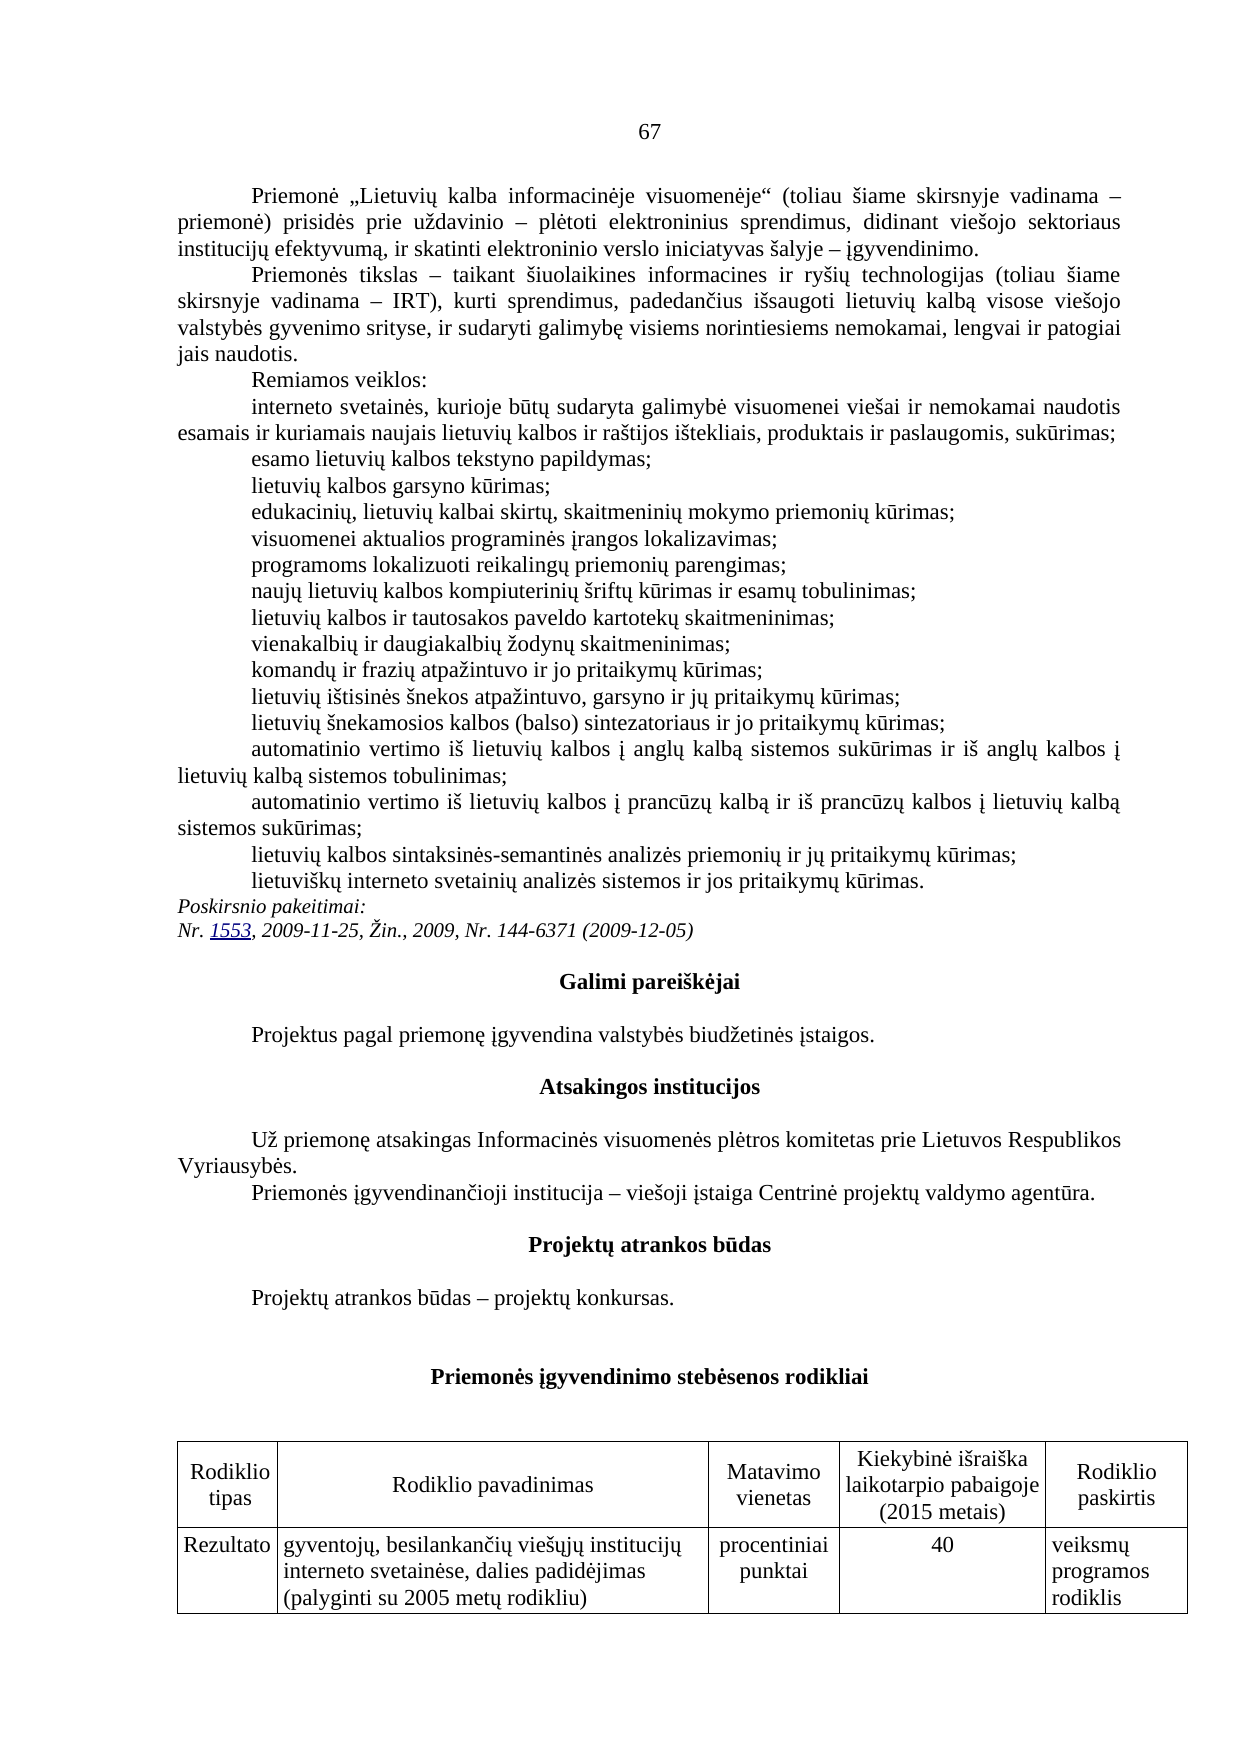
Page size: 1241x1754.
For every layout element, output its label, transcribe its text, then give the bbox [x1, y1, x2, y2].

text interneto svetainės, kurioje būtų sudaryta galimybė visuomenei viešai ir nemokamai naudotis esamais ir kuriamais naujais lietuvių kalbos ir raštijos ištekliais, produktais ir paslaugomis, sukūrimas; [177, 393, 1122, 446]
table_cell procentiniai punktai [709, 1528, 839, 1613]
text Nr. 1553, 2009-11-25, Žin., 2009, Nr. 144-6371 (2009-12-05) [177, 918, 1122, 942]
text Galimi pareiškėjai [177, 968, 1122, 994]
table_cell veiksmų programos rodiklis [1046, 1528, 1187, 1613]
text komandų ir frazių atpažintuvo ir jo pritaikymų kūrimas; [177, 656, 1122, 683]
table_cell 40 [840, 1528, 1045, 1613]
text lietuvių šnekamosios kalbos (balso) sintezatoriaus ir jo pritaikymų kūrimas; [177, 709, 1122, 735]
text lietuvių kalbos sintaksinės-semantinės analizės priemonių ir jų pritaikymų kūrimas; [177, 841, 1122, 867]
table_header Matavimo vienetas [709, 1442, 839, 1527]
text naujų lietuvių kalbos kompiuterinių šriftų kūrimas ir esamų tobulinimas; [177, 577, 1122, 604]
text esamo lietuvių kalbos tekstyno papildymas; [177, 446, 1122, 472]
text Projektus pagal priemonę įgyvendina valstybės biudžetinės įstaigos. [177, 1021, 1122, 1047]
text Remiamos veiklos: [177, 366, 1122, 393]
text Už priemonę atsakingas Informacinės visuomenės plėtros komitetas prie Lietuvos Respublikos Vyriausybės. [177, 1126, 1122, 1179]
table_header Rodiklio tipas [178, 1442, 277, 1527]
table_header Rodiklio paskirtis [1046, 1442, 1187, 1527]
text visuomenei aktualios programinės įrangos lokalizavimas; [177, 524, 1122, 551]
text edukacinių, lietuvių kalbai skirtų, skaitmeninių mokymo priemonių kūrimas; [177, 498, 1122, 524]
text Projektų atrankos būdas – projektų konkursas. [177, 1284, 1122, 1311]
text lietuvių ištisinės šnekos atpažintuvo, garsyno ir jų pritaikymų kūrimas; [177, 683, 1122, 709]
text lietuvių kalbos garsyno kūrimas; [177, 472, 1122, 498]
text automatinio vertimo iš lietuvių kalbos į prancūzų kalbą ir iš prancūzų kalbos į lietuvių kalbą sistemos sukūrimas; [177, 788, 1122, 841]
text vienakalbių ir daugiakalbių žodynų skaitmeninimas; [177, 630, 1122, 656]
text Atsakingos institucijos [177, 1073, 1122, 1100]
text lietuviškų interneto svetainių analizės sistemos ir jos pritaikymų kūrimas. [177, 867, 1122, 893]
text Priemonės įgyvendinančioji institucija – viešoji įstaiga Centrinė projektų valdymo agentūra. [177, 1179, 1122, 1205]
text automatinio vertimo iš lietuvių kalbos į anglų kalbą sistemos sukūrimas ir iš anglų kalbos į lietuvių kalbą sistemos tobulinimas; [177, 735, 1122, 788]
text Priemonės tikslas – taikant šiuolaikines informacines ir ryšių technologijas (toliau šiame skirsnyje vadinama – IRT), kurti sprendimus, padedančius išsaugoti lietuvių kalbą visose viešojo valstybės gyvenimo srityse, ir sudaryti galimybę visiems norintiesiems nemokamai, lengvai ir patogiai jais naudotis. [177, 261, 1122, 366]
text Priemonė „Lietuvių kalba informacinėje visuomenėje“ (toliau šiame skirsnyje vadinama – priemonė) prisidės prie uždavinio – plėtoti elektroninius sprendimus, didinant viešojo sektoriaus institucijų efektyvumą, ir skatinti elektroninio verslo iniciatyvas šalyje – įgyvendinimo. [177, 182, 1122, 261]
text programoms lokalizuoti reikalingų priemonių parengimas; [177, 551, 1122, 577]
table_header Rodiklio pavadinimas [278, 1442, 708, 1527]
text Poskirsnio pakeitimai: [177, 893, 1122, 918]
text Priemonės įgyvendinimo stebėsenos rodikliai [177, 1363, 1122, 1390]
table_header Kiekybinė išraiška laikotarpio pabaigoje (2015 metais) [840, 1442, 1045, 1527]
table_cell gyventojų, besilankančių viešųjų institucijų interneto svetainėse, dalies padidėjimas (palyginti su 2005 metų rodikliu) [278, 1528, 708, 1613]
text lietuvių kalbos ir tautosakos paveldo kartotekų skaitmeninimas; [177, 604, 1122, 630]
table_cell Rezultato [178, 1528, 277, 1613]
text Projektų atrankos būdas [177, 1232, 1122, 1258]
